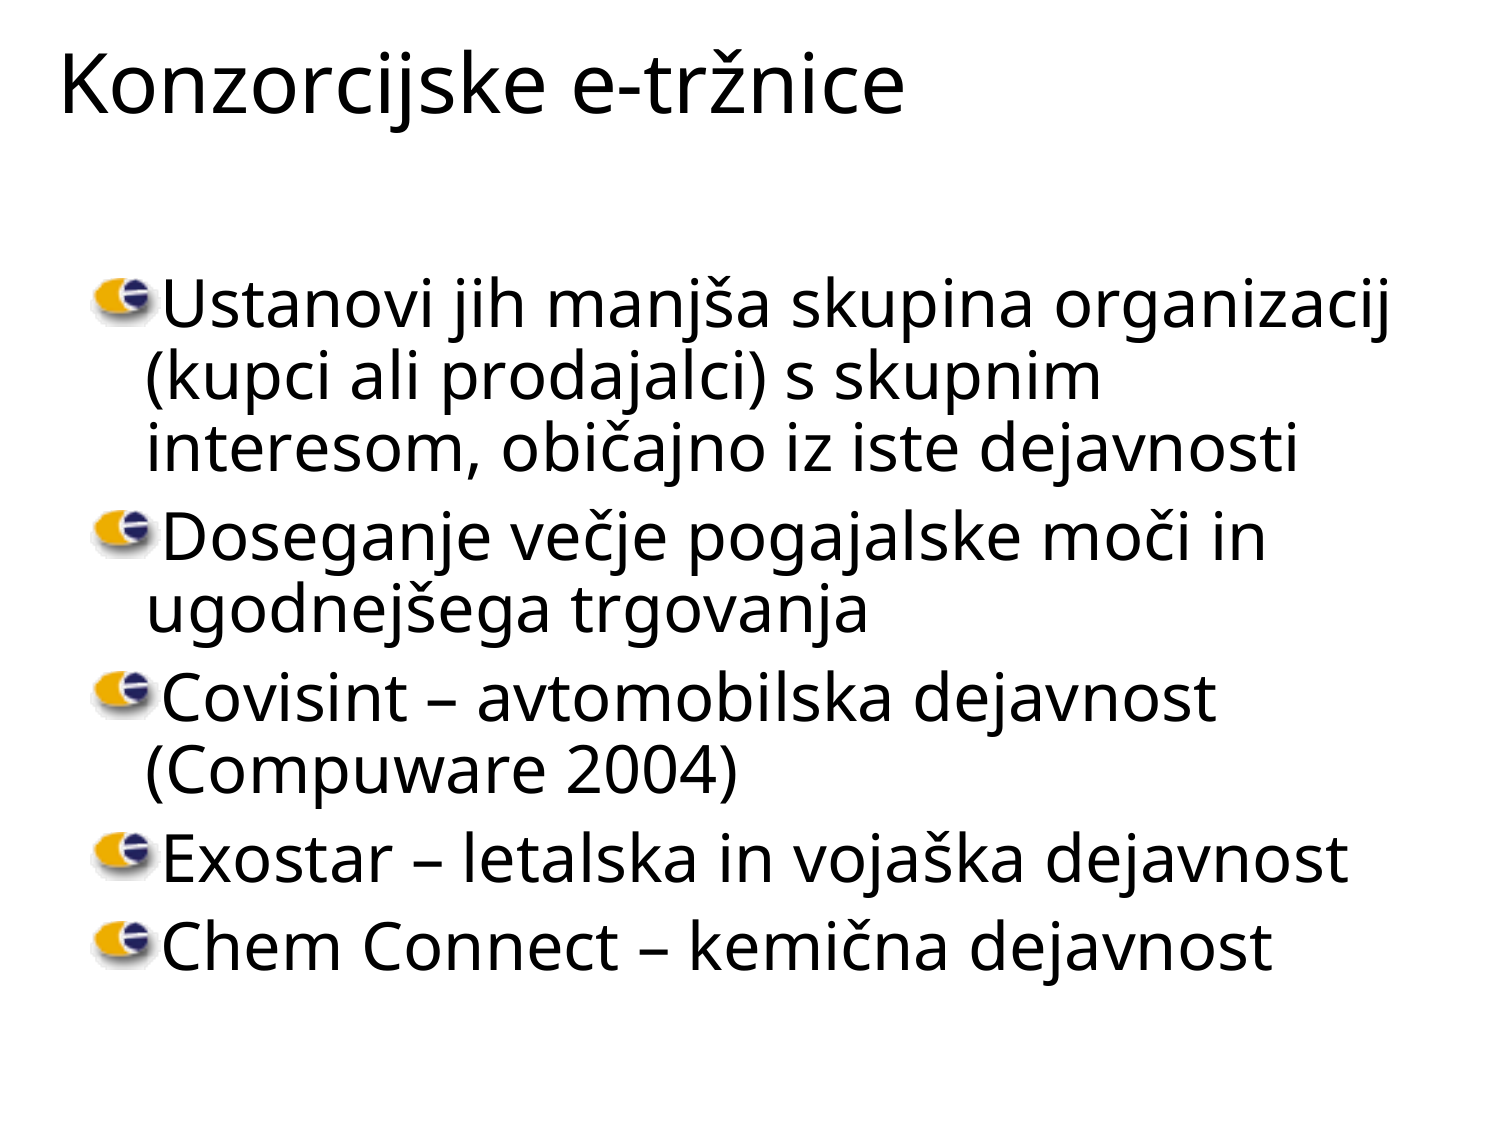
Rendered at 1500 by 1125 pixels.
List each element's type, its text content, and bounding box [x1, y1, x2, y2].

list Ustanovi jih manjša skupina organizacij (kupci ali prodajalci) s skupnim interesom, običajno iz iste dejavnosti Doseganje večje pogajalske moči in ugodnejšega trgovanja Covisint – avtomobilska dejavnost (Compuware 2004) Exostar – letalska in vojaška dejavnost Chem Connect – kemična dejavnost [74, 262, 1417, 994]
title Konzorcijske e-tržnice [42, 22, 1466, 138]
